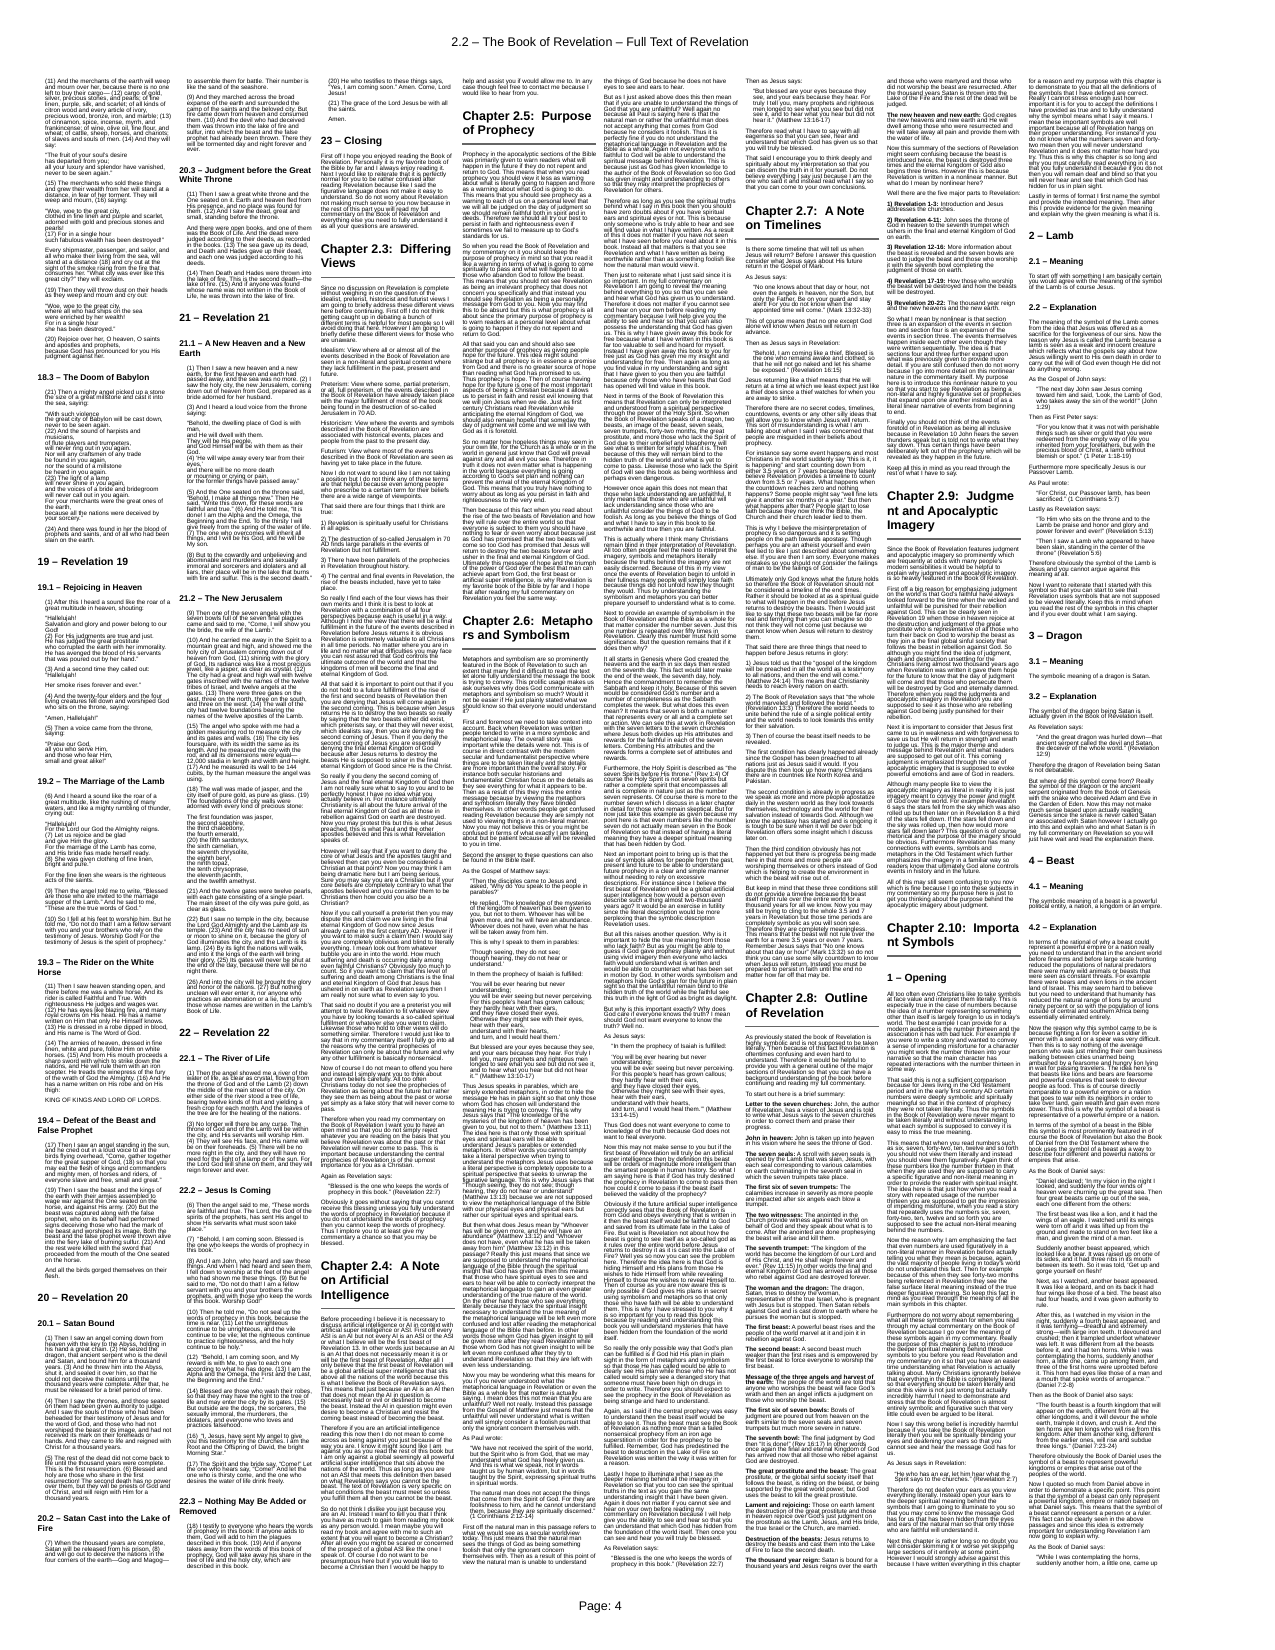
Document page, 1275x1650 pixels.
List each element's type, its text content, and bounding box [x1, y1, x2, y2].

subtitle Rejoicing in Heaven [37, 583, 172, 593]
text “Behold, the dwelling place of God is with man, and He will dwell with them. They will be His people, and God Himself will be with them as their God. (4) ‘He will wipe away every tear from their eyes,’ and there will be no more death or mourning or crying or pain, for the former things have passed away.” [187, 421, 313, 485]
text The first foundation was jasper, the second sapphire, the third chalcedony, the fourth emerald, (20) the fifth sardonyx, the sixth carnelian, the seventh chrysolite, the eighth beryl, the ninth topaz, the tenth chrysoprase, the eleventh jacinth, and the twelfth amethyst. [187, 815, 313, 885]
text 4) Revelation 17-19: How those who worship the beast will be destroyed and how the beasts will be destroyed. [887, 279, 1021, 296]
subtitle Satan Bound [37, 1319, 172, 1328]
text Amen. [328, 117, 455, 123]
subtitle Judgment and Apocalyptic Imagery [887, 489, 1021, 538]
text Then as Jesus says in Revelation: [745, 340, 879, 346]
text As the Book of Daniel says: [1028, 1545, 1162, 1550]
text As Revelation says: [604, 1546, 738, 1552]
text Therefore the dragon of Revelation being Satan is not debatable. [1028, 762, 1162, 774]
text “Woe, woe to the great city, where all who had ships on the sea were enriched by her wealth! For in a single hour she has been destroyed.” [45, 303, 172, 333]
subtitle Opening [887, 972, 1021, 984]
text That said there are four things that I think are true: [321, 504, 455, 516]
text But why is this important exactly? Why does God care if everyone knows the truth? I mean should God not want everyone to know the truth? Well no. [604, 1006, 738, 1030]
text Then as Jesus says: [745, 79, 879, 85]
text The first six of seven trumpets: The calamities increase in severity as more people are impacted after six angels each blow a trumpet. [745, 1185, 879, 1208]
text Therefore obviously the Book of Daniel uses the symbol of a beast to represent powerful kingdoms or empires that arise out of the peoples of the world. [1028, 1454, 1162, 1477]
subtitle Satan Cast into the Lake of Fire [37, 1514, 172, 1533]
text “Praise our God, all you who serve Him, and those who fear Him, small and great alike!” [45, 742, 172, 765]
text 4) The central and final events in Revelation, the rise of the beasts included, have yet to take place. [321, 574, 455, 592]
subtitle A Note on Artificial Intelligence [321, 1258, 455, 1308]
subtitle Meaning [1028, 256, 1162, 266]
subtitle Judgment before the Great White Throne [179, 165, 313, 184]
text 2) Revelation 4-11: John sees the throne of God in heaven to the seventh trumpet which ushers in the final and eternal Kingdom of God on earth. [887, 217, 1021, 241]
subtitle The New Jerusalem [179, 593, 313, 603]
text Therefore read what I have to say with all eagerness so that you can see, hear and understand that which God has given us so that you will truly be blessed. [745, 128, 879, 152]
text “Then the disciples came to Jesus and asked, ‘Why do You speak to the people in parables?’ [470, 879, 596, 896]
text As Paul wrote: [1028, 481, 1162, 486]
text Thus God does not want everyone to come to knowledge of the truth because God does not want to heal everyone. [604, 1123, 738, 1141]
subtitle Jesus Is Coming [179, 1186, 313, 1196]
subtitle The River of Life [179, 1053, 313, 1063]
text Furthermore more specifically Jesus is our Passover Lamb. [1028, 464, 1162, 476]
subtitle The Marriage of the Lamb [37, 777, 172, 786]
subtitle Revelation 21 [179, 312, 313, 324]
subtitle Explanation [1028, 303, 1162, 313]
subtitle Closing [321, 134, 455, 147]
text As Paul wrote: [462, 1436, 596, 1442]
subtitle Lamb [1028, 229, 1162, 241]
text This of course means that no one except God alone will know when Jesus will return in advance. [745, 318, 879, 336]
subtitle Defeat of the Beast and False Prophet [37, 1116, 172, 1135]
text “Hallelujah! Salvation and glory and power belong to our God! (2) For His judgments are true and just. He has judged the great prostitute who corrupted the earth with her immorality. He has avenged the blood of His servants that was poured out by her hand.” [45, 616, 172, 663]
subtitle Explanation [1028, 922, 1162, 932]
subtitle Revelation 22 [179, 1026, 313, 1038]
subtitle Important Symbols [887, 921, 1021, 955]
subtitle Differing Views [321, 242, 455, 277]
text (6) And I heard a sound like the roar of a great multitude, like the rushing of many waters, and like a mighty rumbling of thunder, crying out: [45, 794, 172, 817]
subtitle Revelation 19 [37, 556, 172, 568]
text As the Book of Daniel says: [1028, 1168, 1162, 1174]
text 3) Then of course the beast itself needs to be revealed. [745, 734, 879, 746]
text Now I say this wrong belief is incredibly harmful because if you take the Book of Revelation literally then you will be spiritually blinding your eyes and deafening your ears so that you cannot see and hear the message God has for us. [887, 1422, 1021, 1457]
text Therefore obviously the symbol of the Lamb is Jesus and you cannot argue against this meaning at all. [1028, 561, 1162, 578]
subtitle Outline of Revelation [745, 991, 879, 1026]
text “Woe, woe to the great city, clothed in fine linen and purple and scarlet, adorned with gold and precious stones and pearls! (17) For in a single hour such fabulous wealth has been destroyed!” [45, 209, 172, 244]
text Then as First Peter says: [1028, 415, 1162, 421]
text (21) The grace of the Lord Jesus be with all the saints. [328, 101, 455, 112]
subtitle A New Heaven and a New Earth [179, 339, 313, 358]
text (20) Rejoice over her, O heaven, O saints and apostles and prophets, because God has pronounced for you His judgment against her. [45, 337, 172, 360]
text The new heaven and new earth: God creates the new heavens and new earth and He will dwell among those who were resurrected and He will take away all pain and provide them with the water of life. [887, 112, 1021, 142]
text As Jesus says in Revelation: [887, 1461, 1021, 1467]
text Then as the Book of Daniel also says: [1028, 1393, 1162, 1399]
text As the Gospel of Matthew says: [462, 868, 596, 874]
text And all the birds gorged themselves on their flesh. [45, 1268, 172, 1280]
subtitle Purpose of Prophecy [462, 108, 596, 143]
text 1) Revelation 1-3: Introduction and Jesus addresses the churches. [887, 201, 1021, 213]
text (5) Then a voice came from the throne, saying: [45, 726, 172, 737]
text The first condition has clearly happened already since the Gospel has been preached to all nations just as Jesus said it would. If you dispute this then look up how many Christians there are in countries like North Korea and Pakistan. [745, 750, 879, 785]
subtitle Metaphors and Symbolism [462, 613, 596, 648]
text “Then I saw a Lamb who appeared to have been slain, standing in the center of the throne” (Revelation 5:6) [1036, 539, 1162, 556]
text As Revelation says: [1028, 724, 1162, 730]
text Her smoke rises forever and ever.” [45, 683, 172, 689]
text KING OF KINGS AND LORD OF LORDS. [45, 1098, 172, 1104]
text For the fine linen she wears is the righteous acts of the saints. [45, 873, 172, 884]
text Keep all this in mind as you read through the rest of what I have to say. [887, 465, 1021, 477]
text (21) Then a mighty angel picked up a stone the size of a great millstone and cast it into the sea, saying: [45, 389, 172, 407]
text Again as Revelation says: [323, 1174, 455, 1179]
text As the Gospel of John says: [1028, 377, 1162, 383]
subtitle Explanation [1028, 691, 1162, 701]
text ‘You will be ever hearing but never understanding; you will be ever seeing but never perceiving. For this people’s heart has grown callous; they hardly hear with their ears, and they have closed their eyes. Otherwise they might see with their eyes, hear with their ears, understand with their hearts, and turn, and I would heal them.’ [470, 982, 596, 1041]
text ‘Though seeing, they do not see; though hearing, they do not hear or understand.’ [470, 950, 596, 968]
text As Jesus says: [745, 275, 879, 280]
text “Hallelujah! For the Lord our God the Almighty reigns. (7) Let us rejoice and be glad and give Him the glory. For the marriage of the Lamb has come, and His bride has made herself ready. (8) She was given clothing of fine linen, bright and pure.” [45, 822, 172, 868]
subtitle Beast [1028, 854, 1162, 867]
text Second the answer to these questions can also be found in the Bible itself. [462, 852, 596, 864]
subtitle The Doom of Babylon [37, 372, 172, 382]
text “Amen, Hallelujah!” [82, 715, 172, 721]
text As Jesus says: [604, 1034, 738, 1040]
text 3) There have been parallels of the prophecies in Revelation throughout history. [321, 558, 455, 570]
text “The fruit of your soul’s desire has departed from you; all your luxury and splendor have vanished, never to be seen again.” [45, 153, 172, 177]
text (3) And I heard a loud voice from the throne saying: [187, 405, 313, 417]
text (20) He who testifies to these things says, “Yes, I am coming soon.” Amen. Come, Lord Jesus! [328, 79, 455, 96]
subtitle Nothing May Be Added or Removed [179, 1497, 313, 1516]
text “With such violence the great city of Babylon will be cast down, never to be seen again. (22) And the sound of harpists and musicians, of flute players and trumpeters, will never ring out in you again. Nor will any craftsmen of any trade be found in you again, nor the sound of a millstone be heard in you again. (23) The light of a lamp will never shine in you again, and the voices of a bride and bridegroom will never call out in you again. For your merchants were the great ones of the earth, because all the nations were deceived by your sorcery.” [45, 411, 172, 522]
text Letter to the seven churches: John, the author of Revelation, has a vision of Jesus and is told to write what Jesus says to the seven churches in order to correct them and praise their progress. [745, 1102, 879, 1131]
text Lastly as Revelation says: [1041, 507, 1162, 512]
subtitle A Note on Timelines [745, 203, 879, 238]
text (3) And a second time they called out: “Hallelujah! [45, 667, 172, 679]
text ‘You will be ever hearing but never understanding; you will be ever seeing but never perceiving. For this people’s heart has grown callous; they hardly hear with their ears, and they have closed their eyes. Otherwise they might see with their eyes, hear with their ears, understand with their hearts, and turn, and I would heal them.’” (Matthew 13:14-15) [611, 1054, 738, 1119]
subtitle Meaning [1028, 882, 1162, 891]
text “And the great dragon was hurled down—that ancient serpent called the devil and Satan, the deceiver of the whole world.” (Revelation 12:9) [1036, 735, 1162, 758]
subtitle The Rider on the White Horse [37, 957, 172, 977]
text “The next day John saw Jesus coming toward him and said, ‘Look, the Lamb of God, who takes away the sin of the world!’” (John 1:29) [1036, 387, 1162, 410]
subtitle Dragon [1028, 629, 1162, 641]
subtitle Revelation 20 [37, 1292, 172, 1304]
text 1) Revelation is spiritually useful for Christians in all ages. [321, 520, 455, 532]
subtitle Meaning [1028, 656, 1162, 666]
text The second beast: A second beast much weaker than the first rises and is empowered by the first beast to force everyone to worship the first beast. [745, 1347, 879, 1370]
text (7) “Behold, I am coming soon. Blessed is the one who keeps the words of prophecy in this book.” [187, 1237, 313, 1254]
